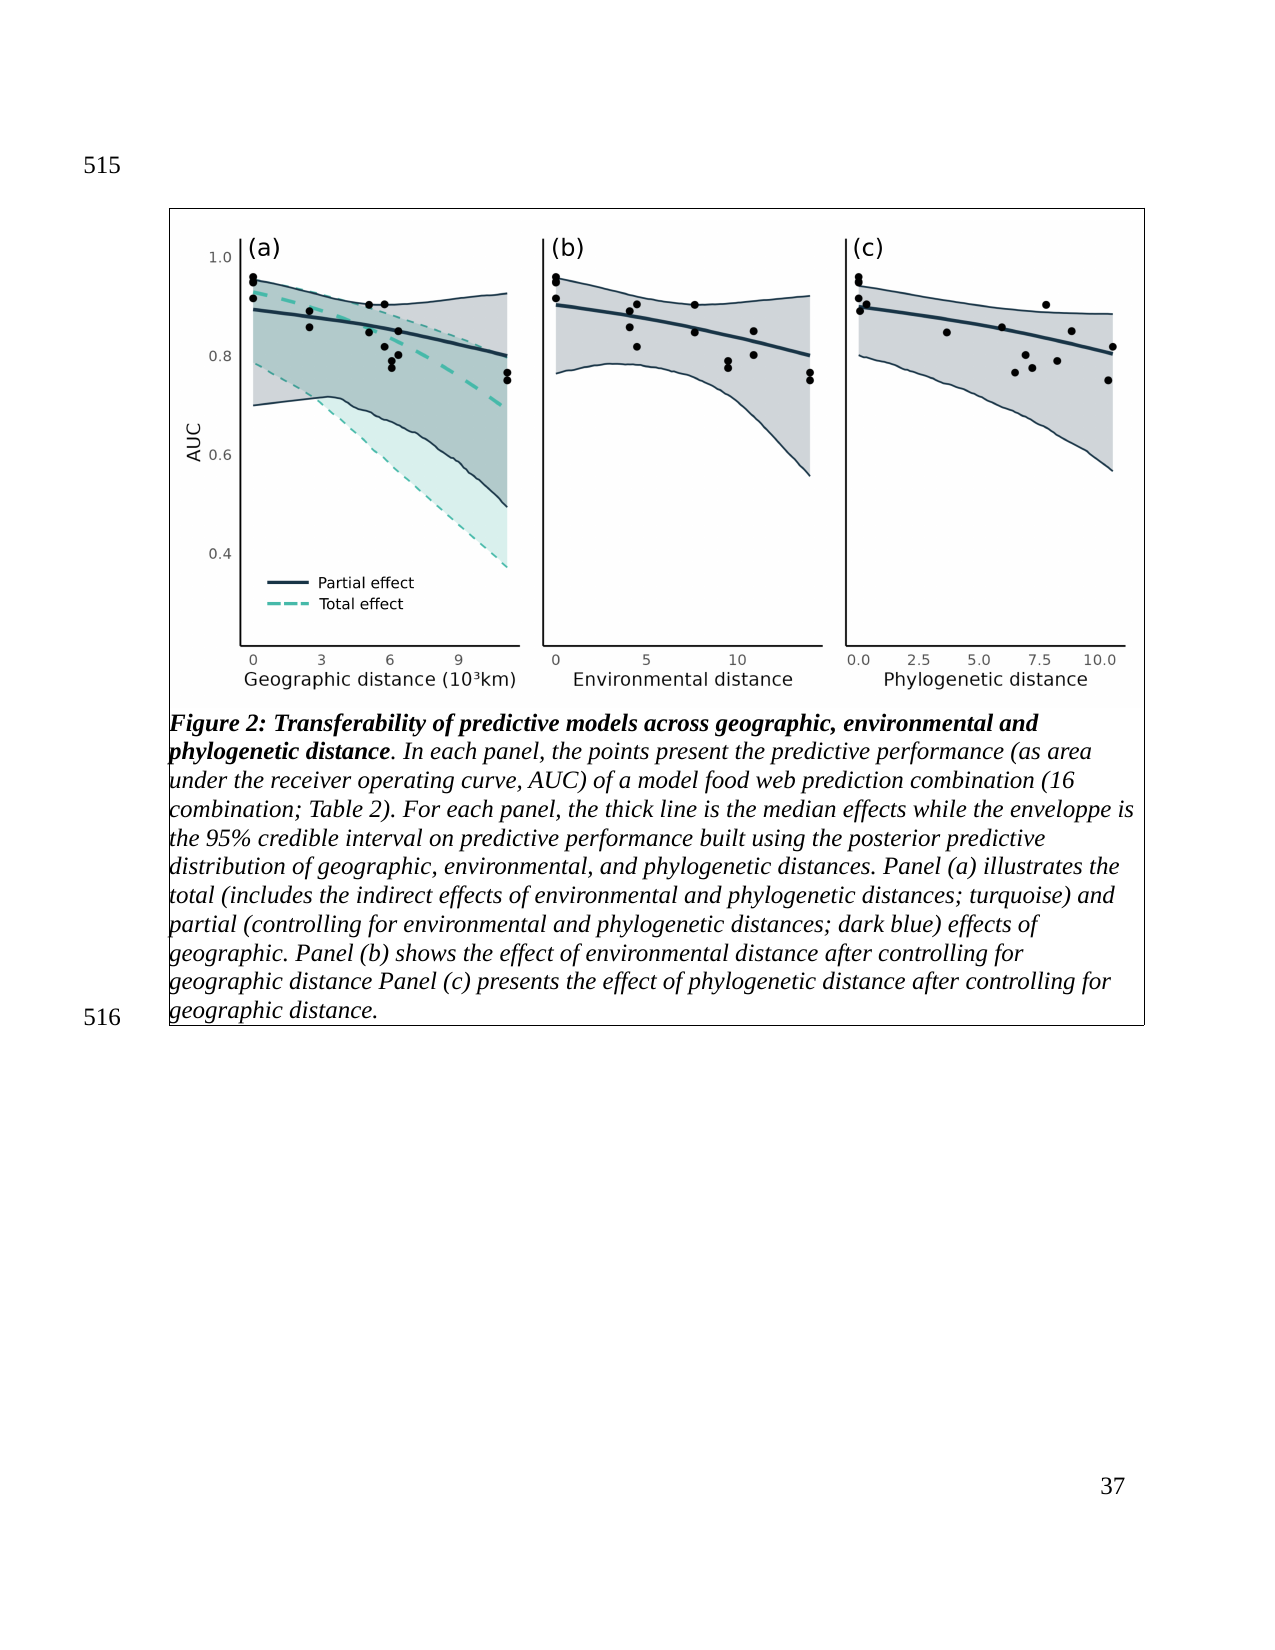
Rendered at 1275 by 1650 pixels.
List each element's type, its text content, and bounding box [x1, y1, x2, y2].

text Figure 2: Transferability of predictive models across geographic, environmental and phylogenetic distance. In each panel, the points present the predictive performance (as area under the receiver operating curve, AUC) of a model food web prediction combination (16 combination; Table 2). For each panel, the thick line is the median effects while the enveloppe is the 95% credible interval on predictive performance built using the posterior predictive distribution of geographic, environmental, and phylogenetic distances. Panel (a) illustrates the total (includes the indirect effects of environmental and phylogenetic distances; turquoise) and partial (controlling for environmental and phylogenetic distances; dark blue) effects of geographic. Panel (b) shows the effect of environmental distance after controlling for geographic distance Panel (c) presents the effect of phylogenetic distance after controlling for geographic distance. [170, 708, 1144, 1024]
picture [170, 220, 1144, 708]
